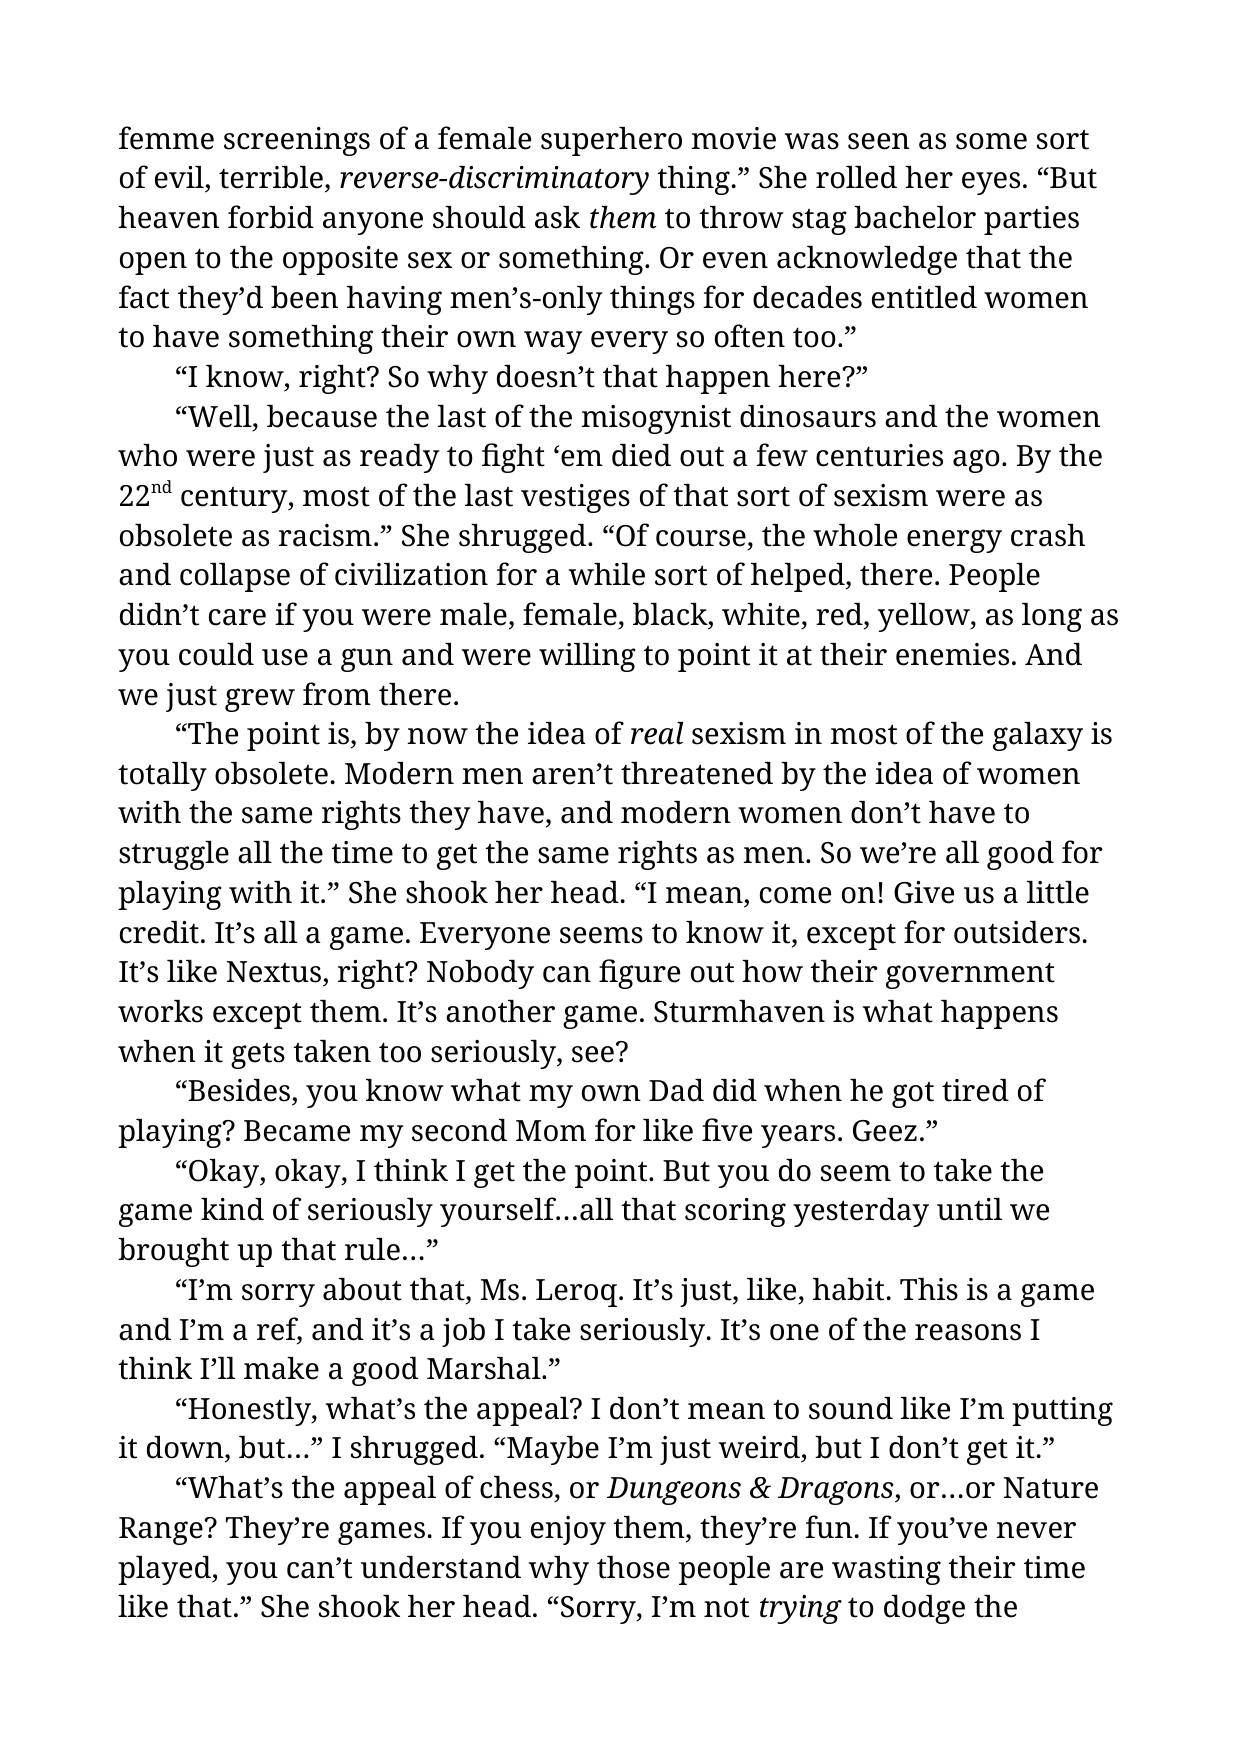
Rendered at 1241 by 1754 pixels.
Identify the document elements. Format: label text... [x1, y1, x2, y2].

text femme screenings of a female superhero movie was seen as some sort of evil, terrible, reverse-discriminatory thing.” She rolled her eyes. “But heaven forbid anyone should ask them to throw stag bachelor parties open to the opposite sex or something. Or even acknowledge that the fact they’d been having men’s-only things for decades entitled women to have something their own way every so often too.” [118, 118, 1122, 356]
text “Well, because the last of the misogynist dinosaurs and the women who were just as ready to fight ‘em died out a few centuries ago. By the 22nd century, most of the last vestiges of that sort of sexism were as obsolete as racism.” She shrugged. “Of course, the whole energy crash and collapse of civilization for a while sort of helped, there. People didn’t care if you were male, female, black, white, red, yellow, as long as you could use a gun and were willing to point it at their enemies. And we just grew from there. [118, 396, 1122, 713]
text “Honestly, what’s the appeal? I don’t mean to sound like I’m putting it down, but…” I shrugged. “Maybe I’m just weird, but I don’t get it.” [118, 1388, 1122, 1467]
text “Okay, okay, I think I get the point. But you do seem to take the game kind of seriously yourself…all that scoring yesterday until we brought up that rule…” [118, 1150, 1122, 1269]
text “What’s the appeal of chess, or Dungeons & Dragons, or…or Nature Range? They’re games. If you enjoy them, they’re fun. If you’ve never played, you can’t understand why those people are wasting their time like that.” She shook her head. “Sorry, I’m not trying to dodge the [118, 1467, 1122, 1626]
text “I know, right? So why doesn’t that happen here?” [118, 356, 1122, 396]
text “The point is, by now the idea of real sexism in most of the galaxy is totally obsolete. Modern men aren’t threatened by the idea of women with the same rights they have, and modern women don’t have to struggle all the time to get the same rights as men. So we’re all good for playing with it.” She shook her head. “I mean, come on! Give us a little credit. It’s all a game. Everyone seems to know it, except for outsiders. It’s like Nextus, right? Nobody can figure out how their government works except them. It’s another game. Sturmhaven is what happens when it gets taken too seriously, see? [118, 713, 1122, 1071]
text “I’m sorry about that, Ms. Leroq. It’s just, like, habit. This is a game and I’m a ref, and it’s a job I take seriously. It’s one of the reasons I think I’ll make a good Marshal.” [118, 1269, 1122, 1388]
text “Besides, you know what my own Dad did when he got tired of playing? Became my second Mom for like five years. Geez.” [118, 1071, 1122, 1150]
